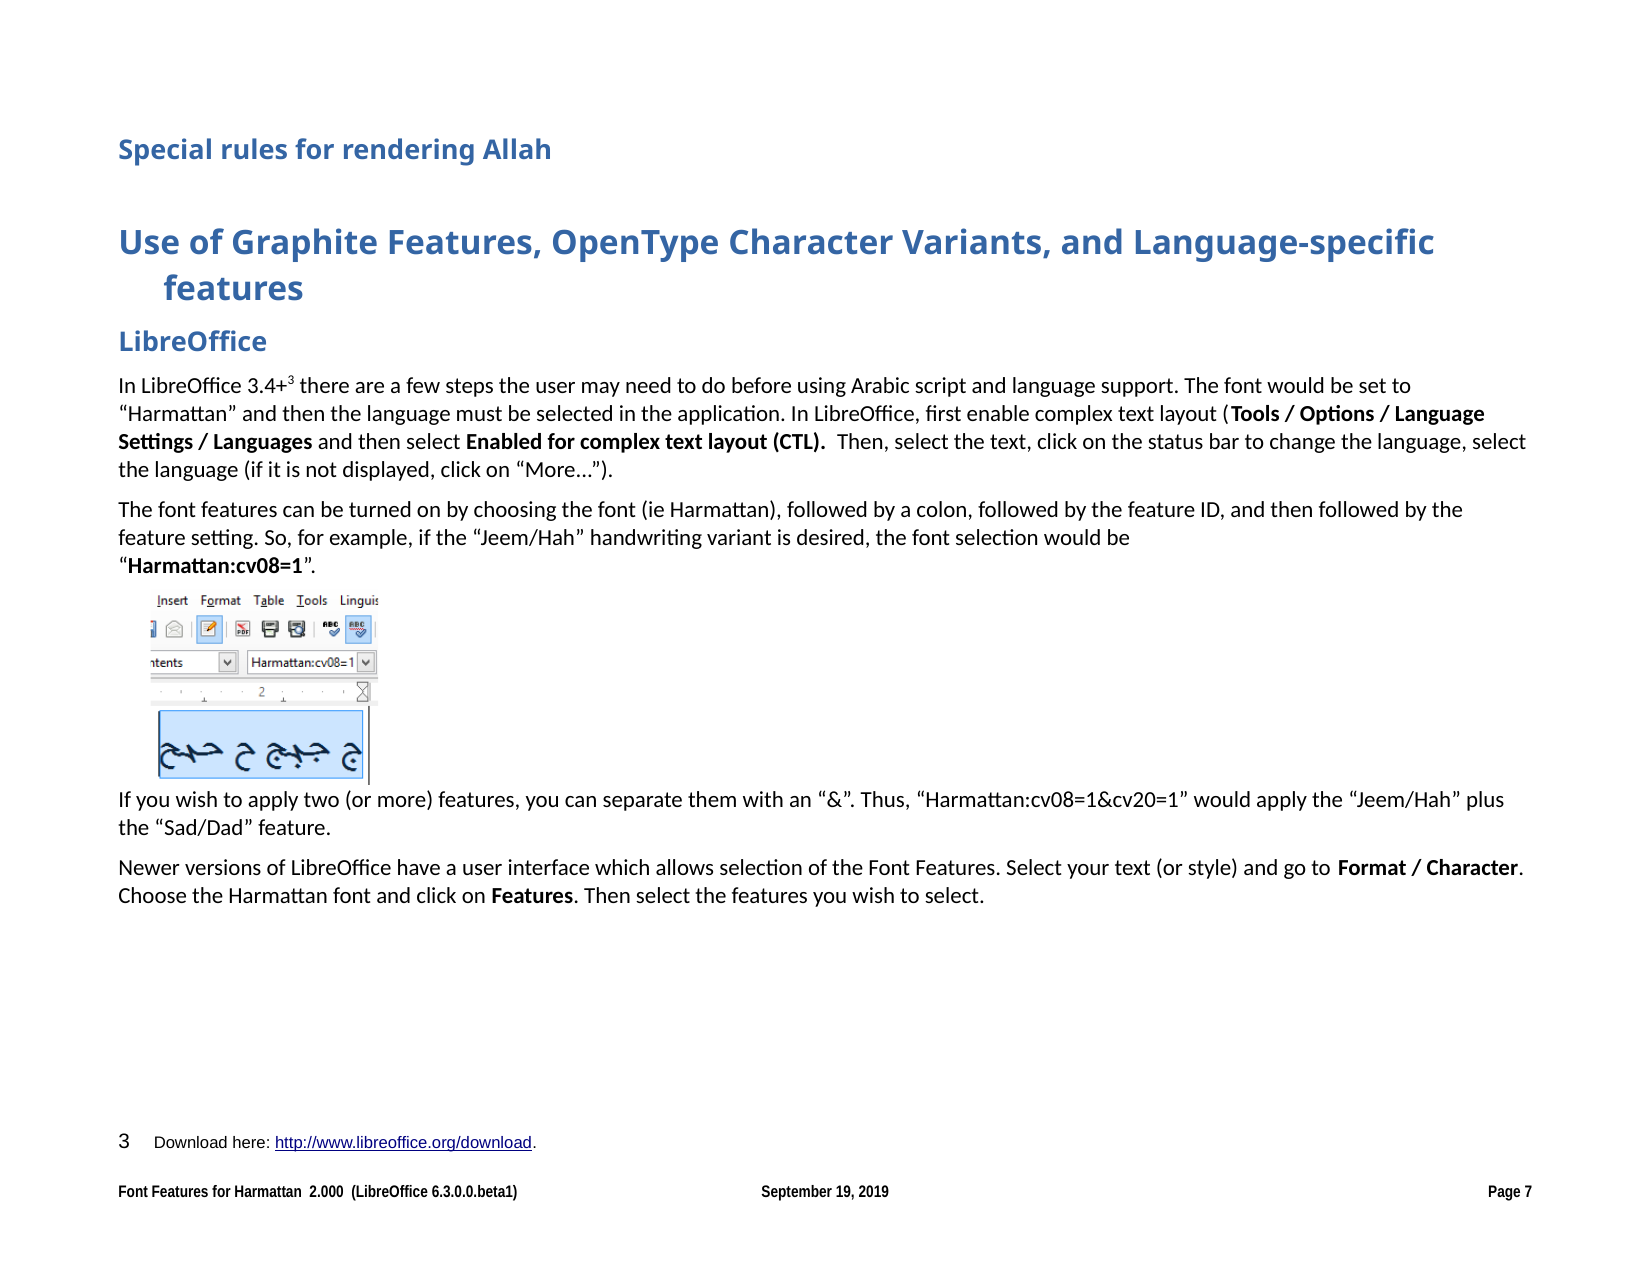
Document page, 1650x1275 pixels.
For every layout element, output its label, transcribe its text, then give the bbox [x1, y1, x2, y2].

text Newer versions of LibreOffice have a user interface which allows selection of the Font Features. Select your text (or style) and go to Format / Character. Choose the Harmattan font and click on Features. Then select the features you wish to select. [118, 853, 1532, 909]
text In LibreOffice 3.4+ there are a few steps the user may need to do before using Arabic script and language support. The font would be set to “Harmattan” and then the language must be selected in the application. In LibreOffice, first enable complex text layout (Tools / Options / Language Settings / Languages and then select Enabled for complex text layout (CTL). Then, select the text, click on the status bar to change the language, select the language (if it is not displayed, click on “More...”). [118, 371, 1532, 483]
picture [150, 589, 379, 785]
text If you wish to apply two (or more) features, you can separate them with an “&”. Thus, “Harmattan:cv08=1&cv20=1” would apply the “Jeem/Hah” plus the “Sad/Dad” feature. [118, 785, 1532, 841]
text Download here: http://www.libreoffice.org/download. [118, 1129, 1532, 1153]
subtitle Special rules for rendering Allah [118, 130, 1532, 167]
subtitle Use of Graphite Features, OpenType Character Variants, and Language-specific features [118, 219, 1532, 310]
subtitle LibreOffice [118, 322, 1532, 359]
text The font features can be turned on by choosing the font (ie Harmattan), followed by a colon, followed by the feature ID, and then followed by the feature setting. So, for example, if the “Jeem/Hah” handwriting variant is desired, the font selection would be “Harmattan:cv08=1”. [118, 495, 1532, 579]
